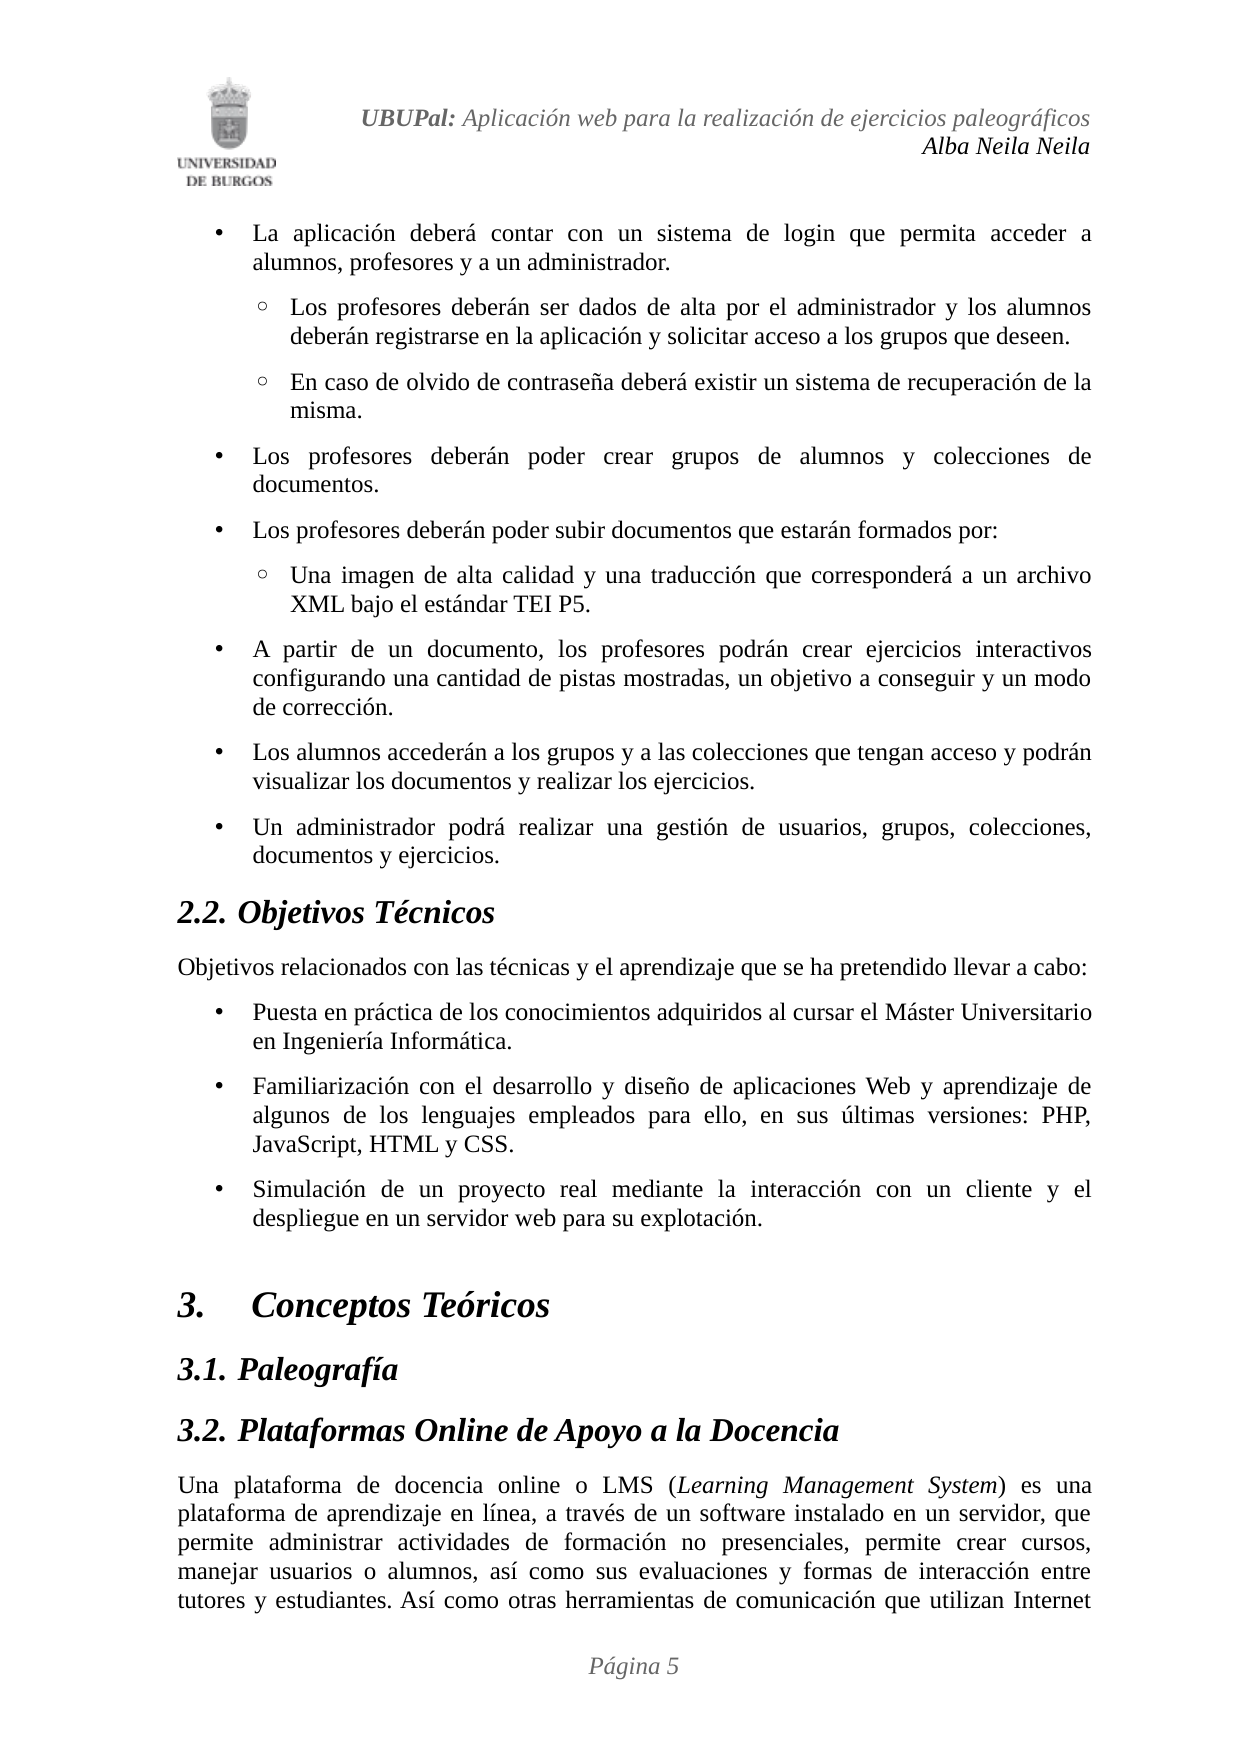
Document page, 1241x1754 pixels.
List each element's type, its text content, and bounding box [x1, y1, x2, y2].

list Una imagen de alta calidad y una traducción que corresponderá a un archivo XML bajo el estándar TEI P5. [252, 560, 1092, 618]
subtitle Paleografía [177, 1349, 1092, 1387]
list Los profesores deberán ser dados de alta por el administrador y los alumnos deberán registrarse en la aplicación y solicitar acceso a los grupos que deseen. [252, 292, 1092, 350]
list Familiarización con el desarrollo y diseño de aplicaciones Web y aprendizaje de algunos de los lenguajes empleados para ello, en sus últimas versiones: PHP, JavaScript, HTML y CSS. [215, 1071, 1092, 1158]
subtitle Objetivos Técnicos [177, 893, 1092, 931]
text Una plataforma de docencia online o LMS (Learning Management System) es una plataforma de aprendizaje en línea, a través de un software instalado en un servidor, que permite administrar actividades de formación no presenciales, permite crear cursos, manejar usuarios o alumnos, así como sus evaluaciones y formas de interacción entre tutores y estudiantes. Así como otras herramientas de comunicación que utilizan Internet [177, 1470, 1092, 1613]
list La aplicación deberá contar con un sistema de login que permita acceder a alumnos, profesores y a un administrador. [215, 218, 1092, 276]
subtitle Conceptos Teóricos [177, 1282, 1092, 1325]
subtitle Plataformas Online de Apoyo a la Docencia [177, 1411, 1092, 1449]
list Simulación de un proyecto real mediante la interacción con un cliente y el despliegue en un servidor web para su explotación. [215, 1174, 1092, 1232]
list A partir de un documento, los profesores podrán crear ejercicios interactivos configurando una cantidad de pistas mostradas, un objetivo a conseguir y un modo de corrección. [215, 634, 1092, 721]
list Puesta en práctica de los conocimientos adquiridos al cursar el Máster Universitario en Ingeniería Informática. [215, 997, 1092, 1055]
list Los alumnos accederán a los grupos y a las colecciones que tengan acceso y podrán visualizar los documentos y realizar los ejercicios. [215, 737, 1092, 795]
list Los profesores deberán poder crear grupos de alumnos y colecciones de documentos. [215, 441, 1092, 498]
list Un administrador podrá realizar una gestión de usuarios, grupos, colecciones, documentos y ejercicios. [215, 812, 1092, 869]
list Los profesores deberán poder subir documentos que estarán formados por: [215, 515, 1092, 544]
picture [177, 77, 276, 186]
text Objetivos relacionados con las técnicas y el aprendizaje que se ha pretendido llevar a cabo: [177, 952, 1092, 981]
